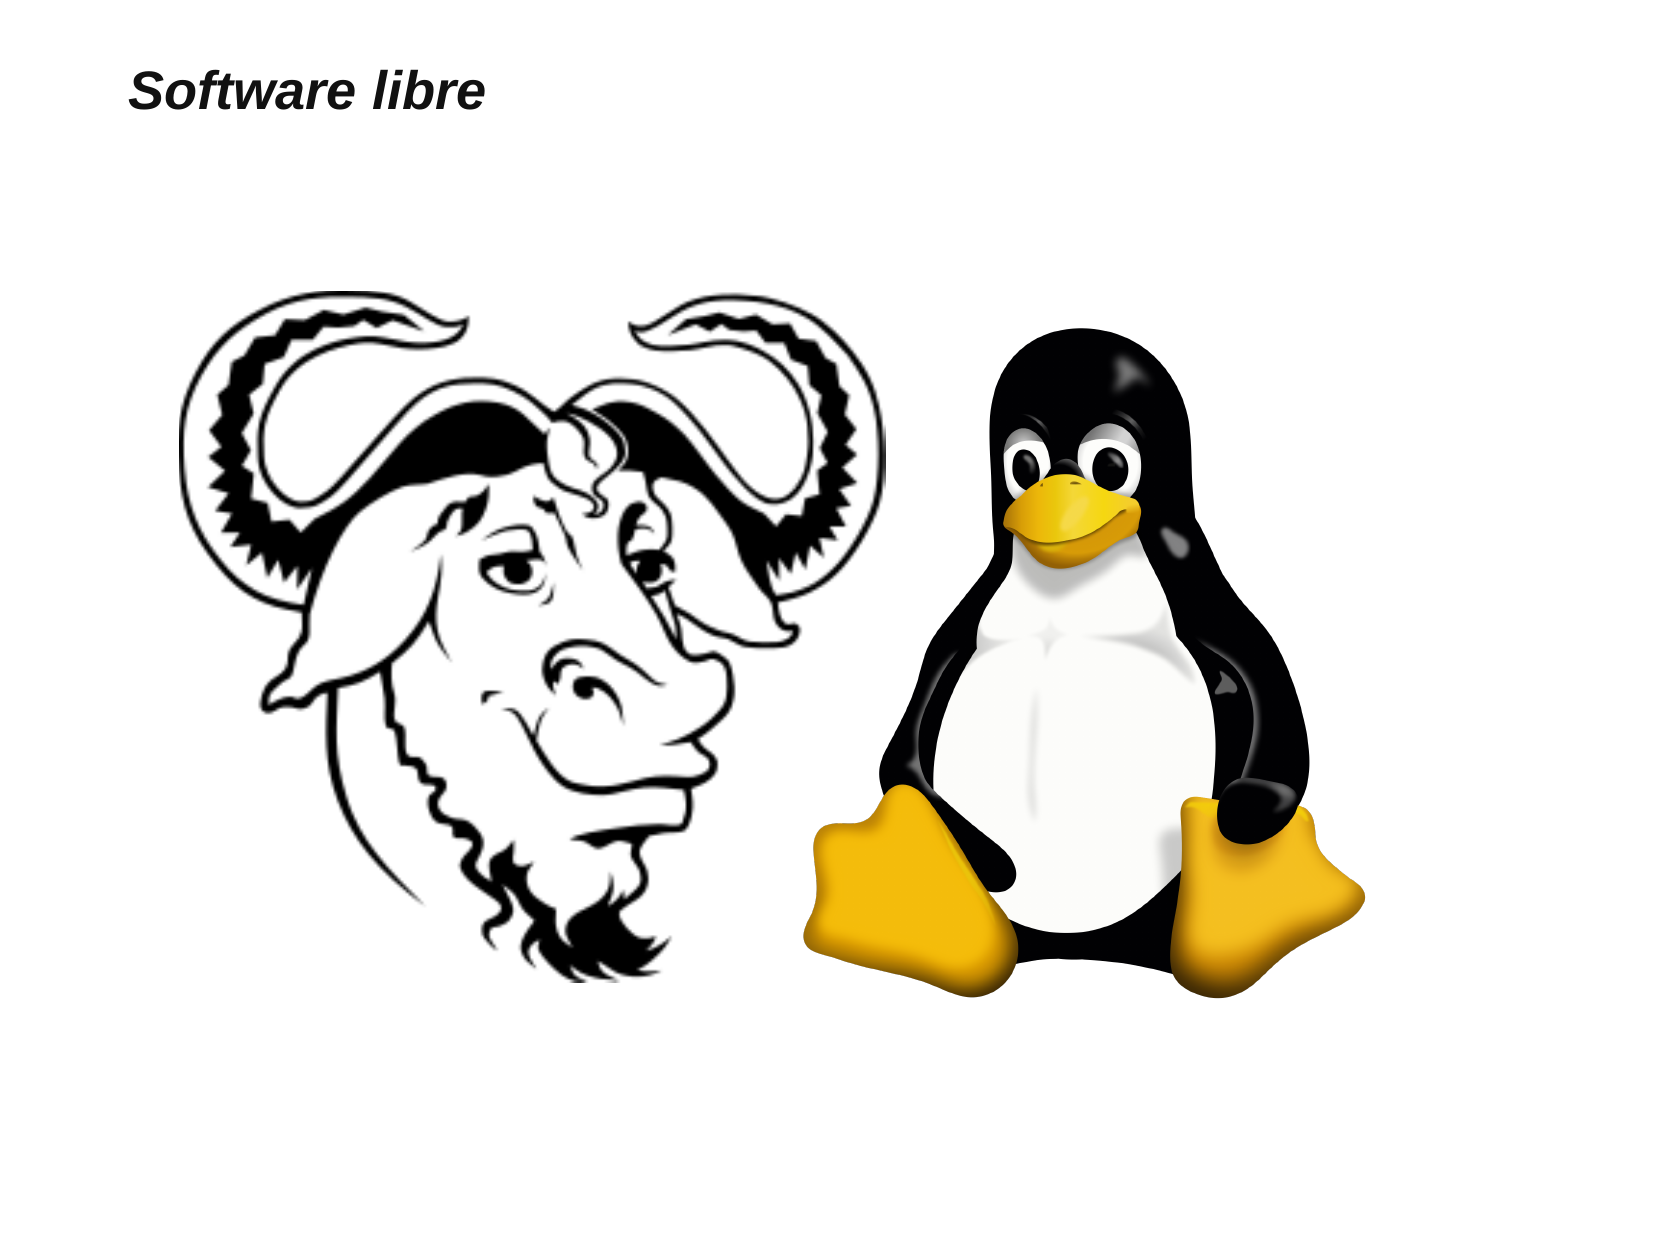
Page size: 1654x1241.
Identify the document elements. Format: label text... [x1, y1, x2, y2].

text_box Software libre [90, 60, 526, 121]
picture [179, 284, 1396, 1028]
